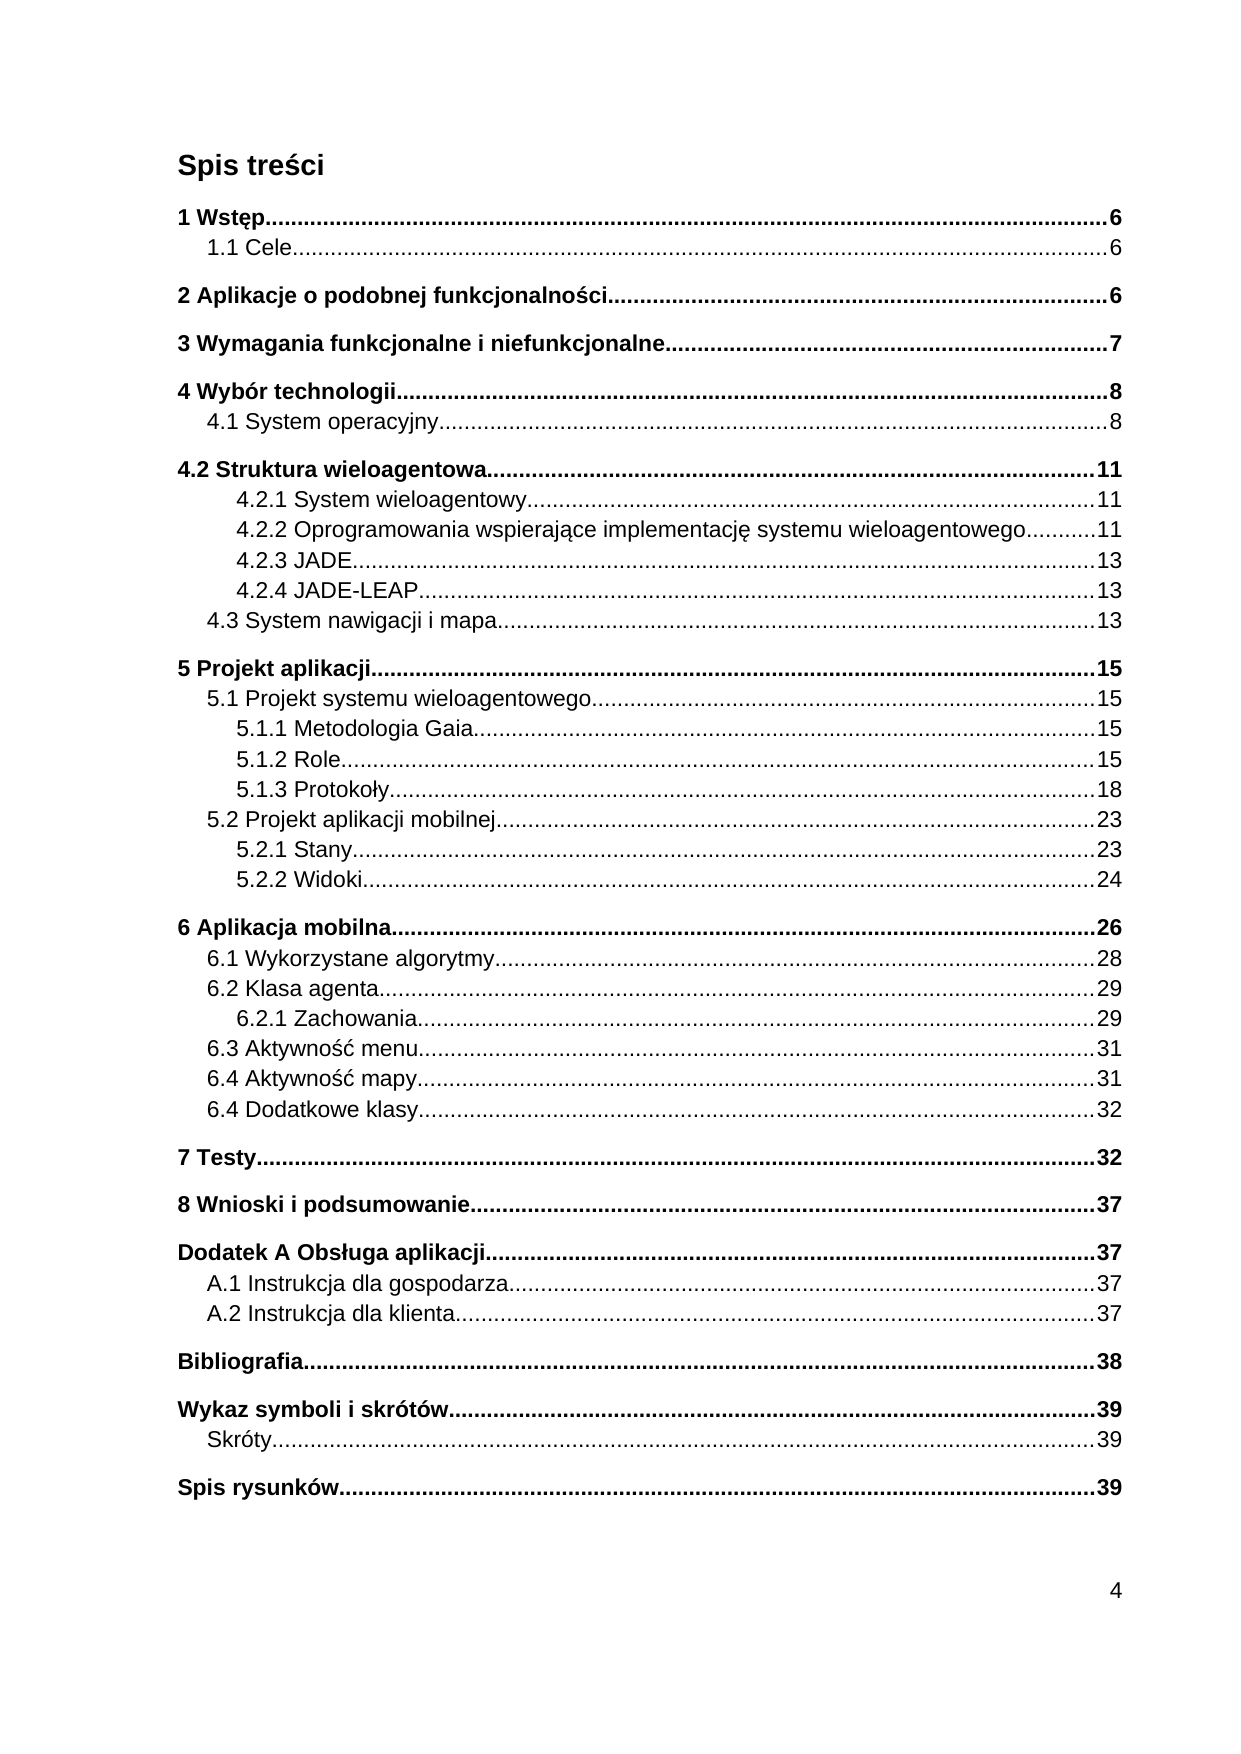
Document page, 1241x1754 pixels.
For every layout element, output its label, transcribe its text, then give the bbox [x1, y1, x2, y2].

text A.1 Instrukcja dla gospodarza 37 [207, 1269, 1122, 1296]
text 4.2.4 JADE-LEAP 13 [236, 577, 1122, 603]
text 6 Aplikacja mobilna 26 [177, 914, 1122, 941]
text 4 Wybór technologii 8 [177, 378, 1122, 404]
text 6.3 Aktywność menu 31 [207, 1035, 1122, 1061]
text 6.2 Klasa agenta 29 [207, 975, 1122, 1001]
text 4.2 Struktura wieloagentowa 11 [177, 456, 1122, 482]
text 5 Projekt aplikacji 15 [177, 655, 1122, 681]
text 7 Testy 32 [177, 1143, 1122, 1170]
text Spis rysunków 39 [177, 1474, 1122, 1500]
text Skróty 39 [207, 1426, 1122, 1452]
text 4.1 System operacyjny 8 [207, 408, 1122, 434]
text A.2 Instrukcja dla klienta 37 [207, 1300, 1122, 1326]
text 6.4 Dodatkowe klasy 32 [207, 1096, 1122, 1122]
text 4.2.2 Oprogramowania wspierające implementację systemu wieloagentowego 11 [236, 516, 1122, 543]
text 6.1 Wykorzystane algorytmy 28 [207, 944, 1122, 971]
text 5.2.2 Widoki 24 [236, 866, 1122, 893]
text 5.1 Projekt systemu wieloagentowego 15 [207, 685, 1122, 711]
text 4.2.3 JADE 13 [236, 547, 1122, 573]
text Bibliografia 38 [177, 1348, 1122, 1374]
text 6.4 Aktywność mapy 31 [207, 1065, 1122, 1092]
text 2 Aplikacje o podobnej funkcjonalności 6 [177, 282, 1122, 308]
text 5.1.1 Metodologia Gaia 15 [236, 715, 1122, 742]
text 6.2.1 Zachowania 29 [236, 1005, 1122, 1031]
text 8 Wnioski i podsumowanie 37 [177, 1191, 1122, 1218]
text 1.1 Cele 6 [207, 234, 1122, 260]
text 1 Wstęp 6 [177, 204, 1122, 230]
text 4.2.1 System wieloagentowy 11 [236, 486, 1122, 512]
text 5.1.3 Protokoły 18 [236, 776, 1122, 802]
text 5.1.2 Role 15 [236, 746, 1122, 772]
subtitle Spis treści [177, 148, 1122, 181]
text Wykaz symboli i skrótów 39 [177, 1396, 1122, 1422]
text 3 Wymagania funkcjonalne i niefunkcjonalne 7 [177, 330, 1122, 356]
text 5.2.1 Stany 23 [236, 836, 1122, 862]
text Dodatek A Obsługa aplikacji 37 [177, 1239, 1122, 1266]
text 4.3 System nawigacji i mapa 13 [207, 607, 1122, 633]
text 5.2 Projekt aplikacji mobilnej 23 [207, 806, 1122, 832]
